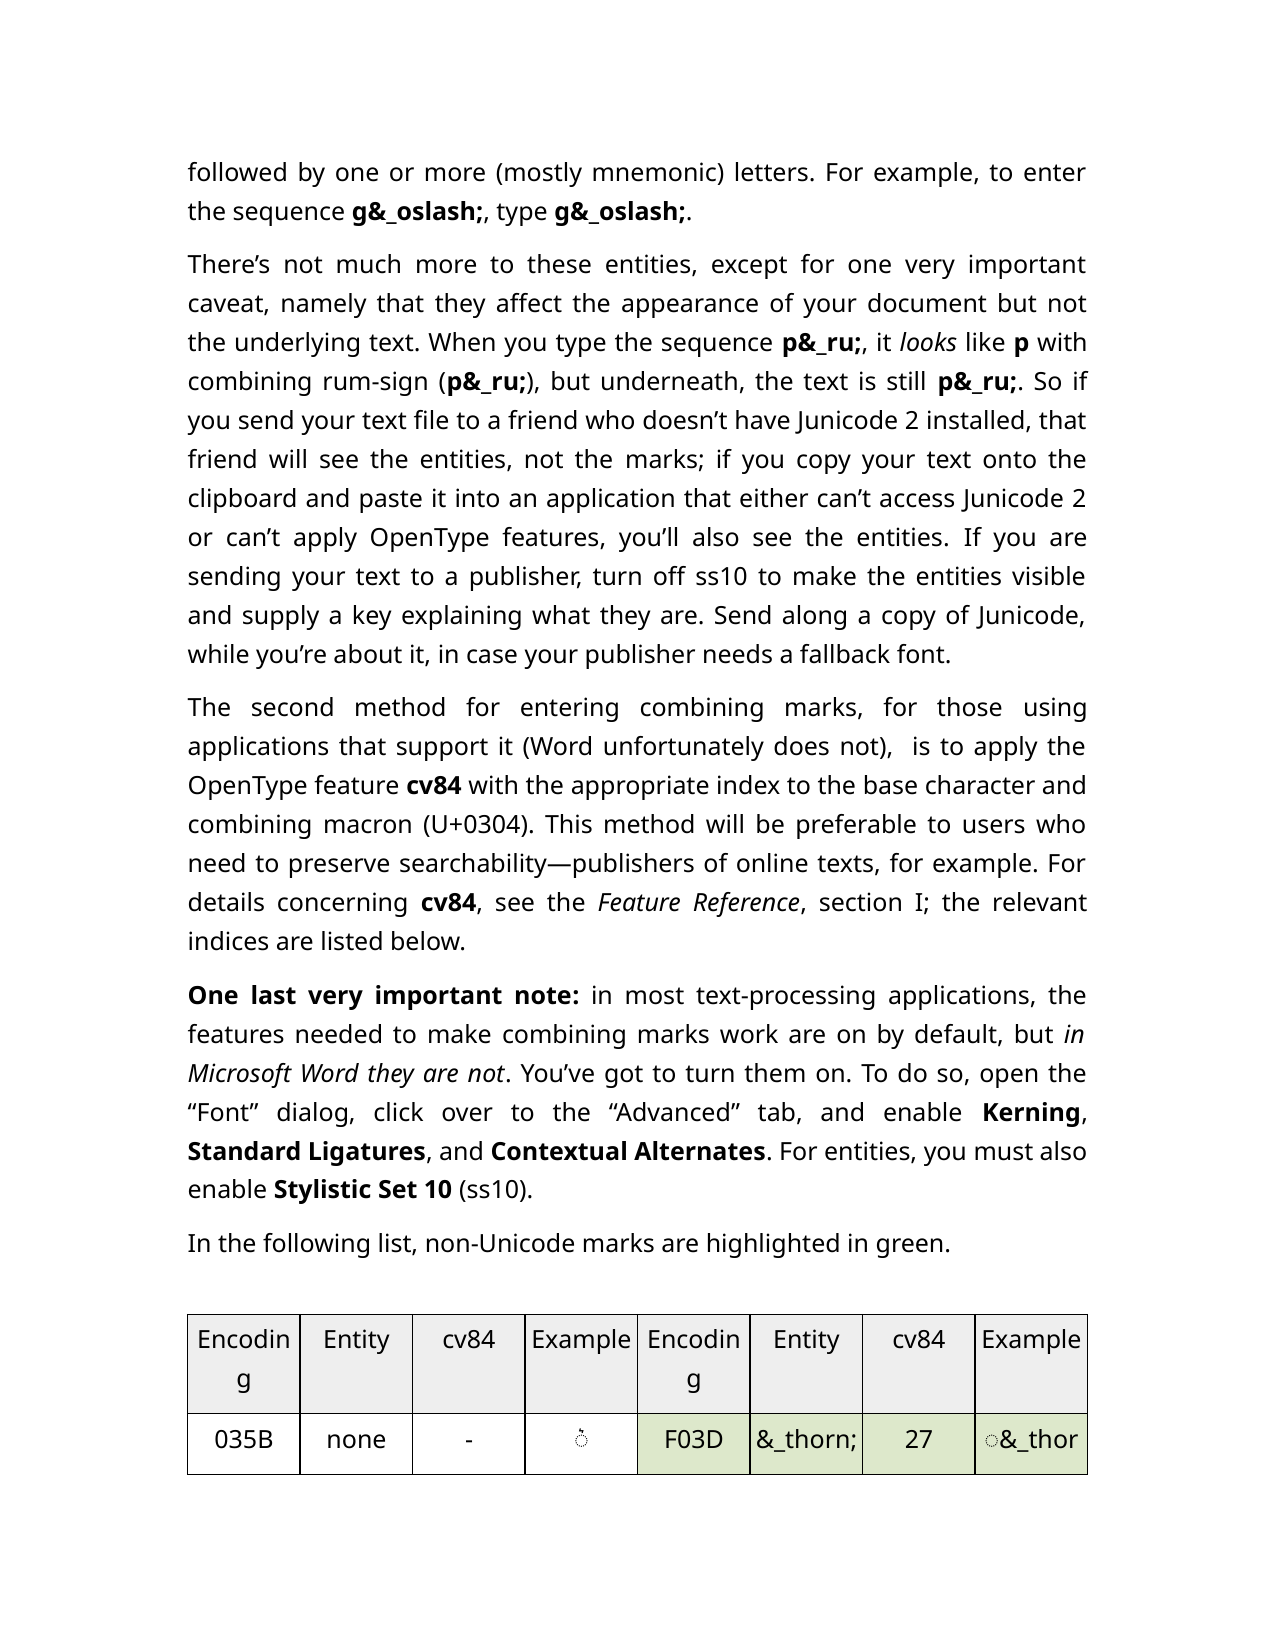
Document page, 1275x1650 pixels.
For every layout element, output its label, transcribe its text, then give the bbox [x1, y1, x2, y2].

table_cell 27 [863, 1414, 974, 1474]
table_header Example [526, 1315, 637, 1413]
text There’s not much more to these entities, except for one very important caveat, namely that they affect the appearance of your document but not the underlying text. When you type the sequence p&‌_ru;, it looks like p with combining rum-sign (p&_ru;), but underneath, the text is still p&‌_ru;. So if you send your text file to a friend who doesn’t have Junicode 2 installed, that friend will see the entities, not the marks; if you copy your text onto the clipboard and paste it into an application that either can’t access Junicode 2 or can’t apply OpenType features, you’ll also see the entities. If you are sending your text to a publisher, turn off ss10 to make the entities visible and supply a key explaining what they are. Send along a copy of Junicode, while you’re about it, in case your publisher needs a fallback font. [187, 242, 1087, 671]
table_cell none [301, 1414, 412, 1474]
table_header cv84 [863, 1315, 974, 1413]
table_cell 035B [188, 1414, 299, 1474]
text The second method for entering combining marks, for those using applications that support it (Word unfortunately does not), is to apply the OpenType feature cv84 with the appropriate index to the base character and combining macron (U+0304). This method will be preferable to users who need to preserve searchability—publishers of online texts, for example. For details concerning cv84, see the Feature Reference, section I; the relevant indices are listed below. [187, 686, 1087, 958]
table_header Example [976, 1315, 1087, 1413]
table_cell ◌͛ [526, 1414, 637, 1474]
table_header cv84 [413, 1315, 524, 1413]
table_header Encoding [638, 1315, 749, 1413]
table_cell F03D [638, 1414, 749, 1474]
text One last very important note: in most text-processing applications, the features needed to make combining marks work are on by default, but in Microsoft Word they are not. You’ve got to turn them on. To do so, open the “Font” dialog, click over to the “Advanced” tab, and enable Kerning, Standard Ligatures, and Contextual Alternates. For entities, you must also enable Stylistic Set 10 (ss10). [187, 973, 1087, 1207]
table_header Entity [751, 1315, 862, 1413]
table_cell &_‌thorn; [751, 1414, 862, 1474]
table_cell - [413, 1414, 524, 1474]
text In the following list, non-Unicode marks are highlighted in green. [187, 1221, 1087, 1299]
table_cell ◌&_thor [976, 1414, 1087, 1474]
text followed by one or more (mostly mnemonic) letters. For example, to enter the sequence g&_oslash;, type g&_oslash;. [187, 150, 1087, 228]
table_header Entity [301, 1315, 412, 1413]
table_header Encoding [188, 1315, 299, 1413]
